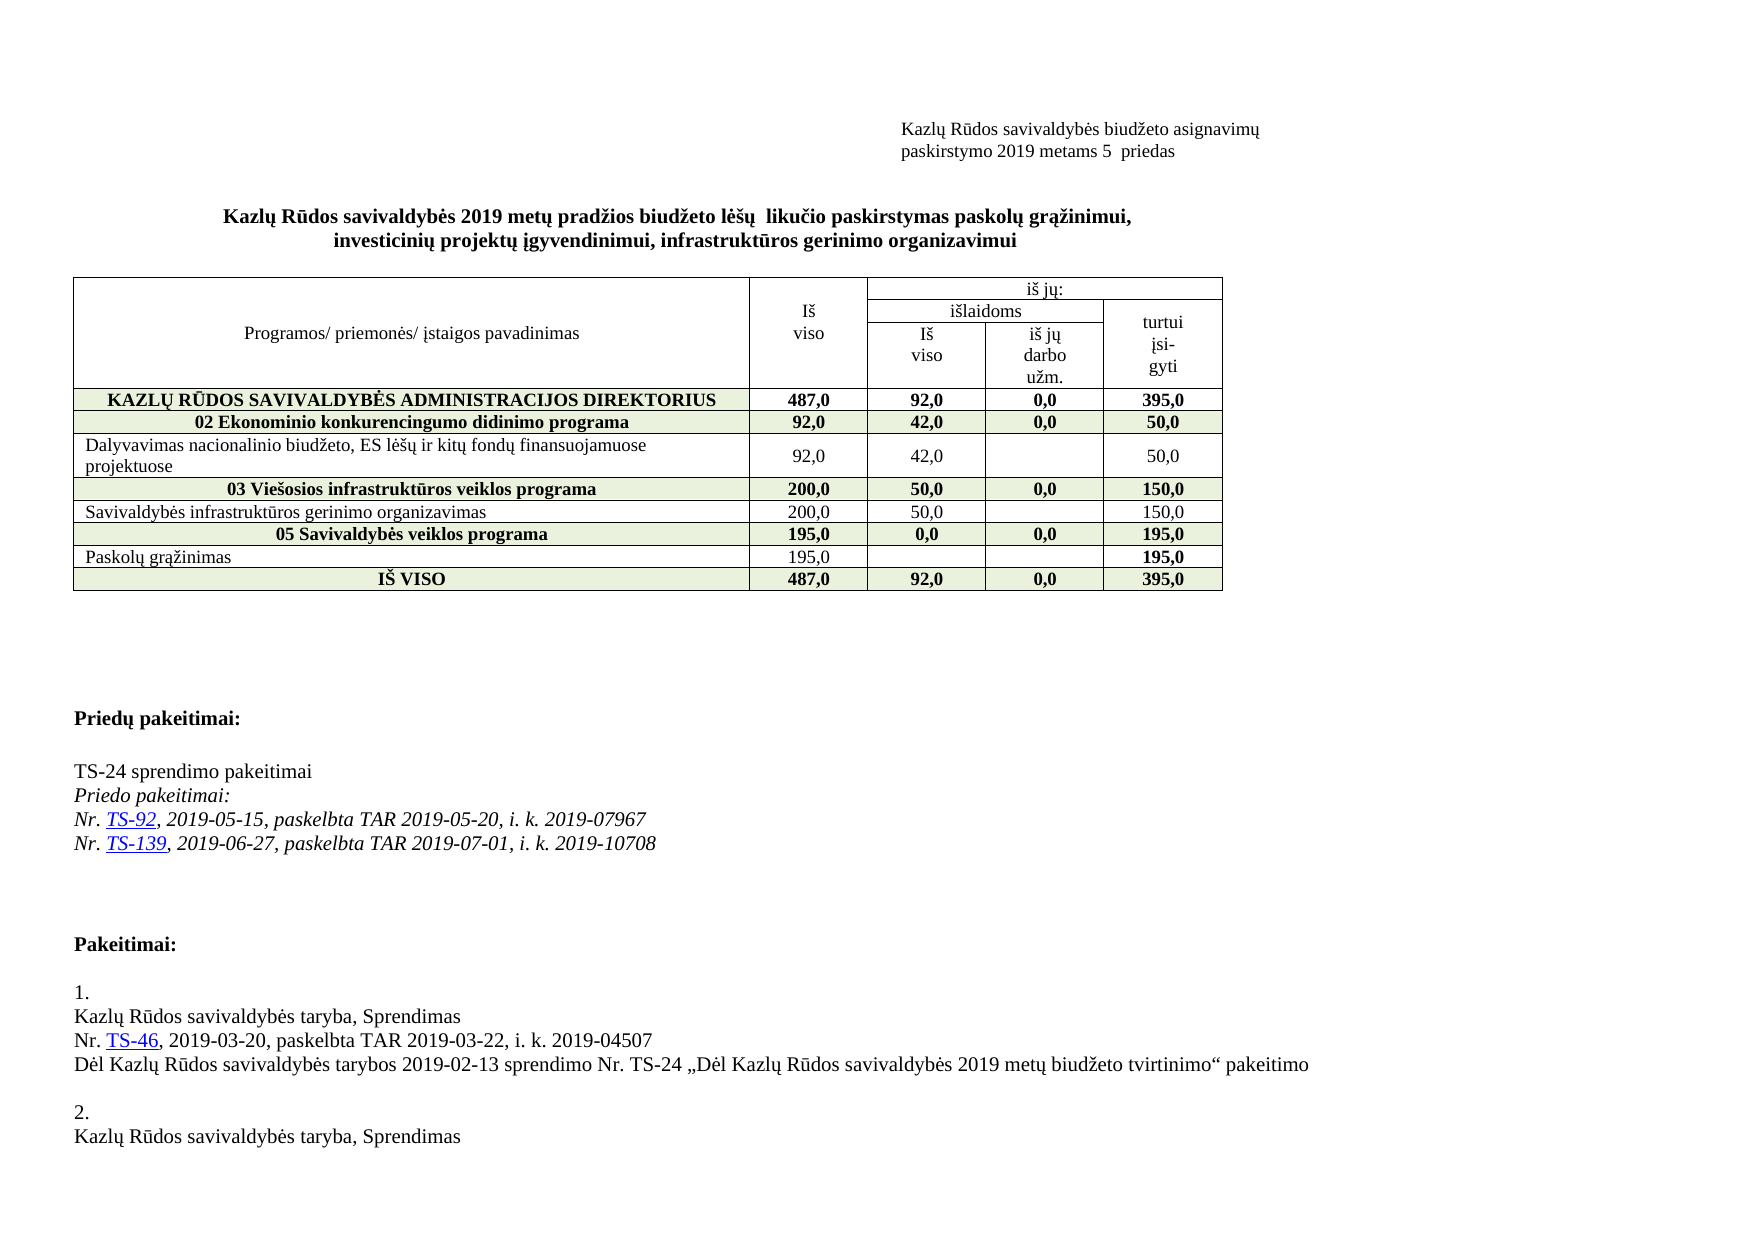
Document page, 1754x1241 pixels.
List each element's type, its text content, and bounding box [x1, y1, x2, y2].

text paskirstymo 2019 metams 5 priedas [74, 140, 1728, 161]
table_cell 200,0 [750, 501, 867, 522]
table_cell 487,0 [750, 389, 867, 410]
text Pakeitimai: [74, 932, 1728, 956]
text Nr. TS-92, 2019-05-15, paskelbta TAR 2019-05-20, i. k. 2019-07967 [74, 807, 1728, 831]
table_cell [986, 501, 1103, 522]
text TS-24 sprendimo pakeitimai [74, 759, 1728, 783]
table_cell 92,0 [868, 568, 985, 590]
text Nr. TS-139, 2019-06-27, paskelbta TAR 2019-07-01, i. k. 2019-10708 [74, 831, 1728, 855]
table_cell 200,0 [750, 478, 867, 499]
table_cell 195,0 [1104, 546, 1222, 567]
text Nr. TS-46, 2019-03-20, paskelbta TAR 2019-03-22, i. k. 2019-04507 [74, 1028, 1728, 1052]
table_cell 02 Ekonominio konkurencingumo didinimo programa [74, 411, 749, 433]
text Kazlų Rūdos savivaldybės taryba, Sprendimas [74, 1124, 1728, 1148]
table_cell Iš viso [868, 323, 985, 387]
table_cell 0,0 [986, 478, 1103, 499]
table_header iš jų: [868, 278, 1222, 299]
table_cell 92,0 [750, 434, 867, 477]
table_cell 50,0 [868, 478, 985, 499]
table_cell [986, 546, 1103, 567]
table_cell 42,0 [868, 411, 985, 433]
table_cell IŠ VISO [74, 568, 749, 590]
table_cell 50,0 [1104, 411, 1222, 433]
table_cell 0,0 [986, 411, 1103, 433]
text Dėl Kazlų Rūdos savivaldybės tarybos 2019-02-13 sprendimo Nr. TS-24 „Dėl Kazlų Rūdos savivaldybės 2019 metų biudžeto tvirtinimo“ pakeitimo [74, 1052, 1728, 1076]
table_cell 395,0 [1104, 389, 1222, 410]
table_cell 92,0 [750, 411, 867, 433]
text investicinių projektų įgyvendinimui, infrastruktūros gerinimo organizavimui [74, 228, 1728, 252]
text Priedų pakeitimai: [74, 706, 1728, 730]
text Kazlų Rūdos savivaldybės biudžeto asignavimų [74, 118, 1728, 140]
table_cell [868, 546, 985, 567]
table_cell 0,0 [986, 389, 1103, 410]
table_header Programos/ priemonės/ įstaigos pavadinimas [74, 278, 749, 387]
text Kazlų Rūdos savivaldybės taryba, Sprendimas [74, 1004, 1728, 1028]
table_cell 42,0 [868, 434, 985, 477]
table_cell 395,0 [1104, 568, 1222, 590]
table_cell 03 Viešosios infrastruktūros veiklos programa [74, 478, 749, 499]
table_cell 0,0 [986, 523, 1103, 545]
table_cell Dalyvavimas nacionalinio biudžeto, ES lėšų ir kitų fondų finansuojamuose projektuose [74, 434, 749, 477]
table_cell KAZLŲ RŪDOS SAVIVALDYBĖS ADMINISTRACIJOS DIREKTORIUS [74, 389, 749, 410]
table_cell Paskolų grąžinimas [74, 546, 749, 567]
table_cell [986, 434, 1103, 477]
table_cell 0,0 [986, 568, 1103, 590]
table_cell 195,0 [750, 546, 867, 567]
table_cell išlaidoms [868, 300, 1103, 322]
table_cell 92,0 [868, 389, 985, 410]
table_cell 195,0 [750, 523, 867, 545]
table_cell 50,0 [1104, 434, 1222, 477]
text Kazlų Rūdos savivaldybės 2019 metų pradžios biudžeto lėšų likučio paskirstymas paskolų grąžinimui, [74, 204, 1728, 228]
text 2. [74, 1100, 1728, 1124]
table_cell 487,0 [750, 568, 867, 590]
table_cell 195,0 [1104, 523, 1222, 545]
table_cell 150,0 [1104, 501, 1222, 522]
table_cell 150,0 [1104, 478, 1222, 499]
text 1. [74, 980, 1728, 1004]
table_cell 05 Savivaldybės veiklos programa [74, 523, 749, 545]
table_cell Savivaldybės infrastruktūros gerinimo organizavimas [74, 501, 749, 522]
table_cell 0,0 [868, 523, 985, 545]
table_header Iš viso [750, 278, 867, 387]
table_cell turtui įsi- gyti [1104, 300, 1222, 387]
table_cell 50,0 [868, 501, 985, 522]
table_cell iš jų darbo užm. [986, 323, 1103, 387]
text Priedo pakeitimai: [74, 783, 1728, 807]
